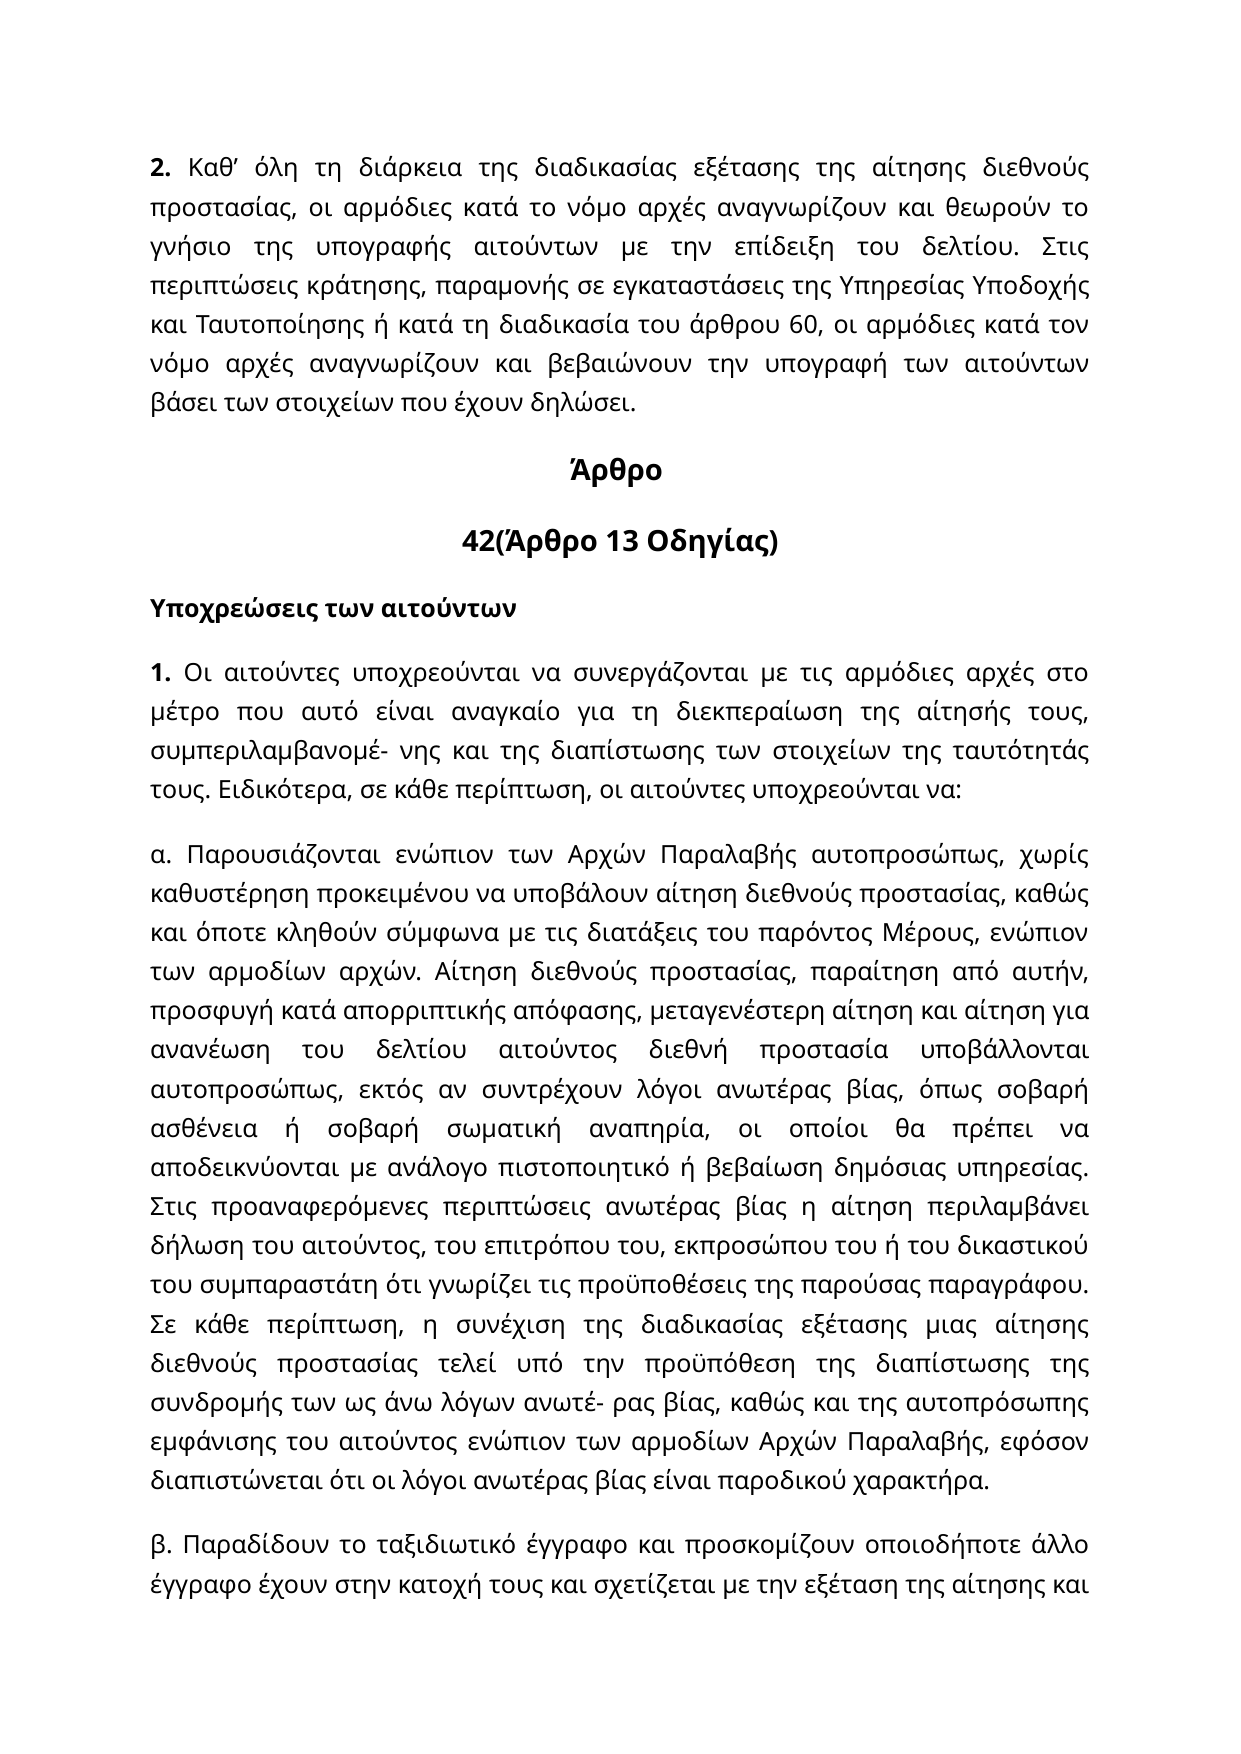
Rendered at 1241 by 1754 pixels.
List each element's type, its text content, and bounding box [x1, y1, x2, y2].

subtitle 42(Άρθρο 13 Οδηγίας) [150, 520, 1090, 559]
text 2. Καθ’ όλη τη διάρκεια της διαδικασίας εξέτασης της αίτησης διεθνούς προστασίας, οι αρμόδιες κατά το νόμο αρχές αναγνωρίζουν και θεωρούν το γνήσιο της υπογραφής αιτούντων με την επίδειξη του δελτίου. Στις περιπτώσεις κράτησης, παραμονής σε εγκαταστάσεις της Υπηρεσίας Υποδοχής και Ταυτοποίησης ή κατά τη διαδικασία του άρθρου 60, οι αρμόδιες κατά τον νόμο αρχές αναγνωρίζουν και βεβαιώνουν την υπογραφή των αιτούντων βάσει των στοιχείων που έχουν δηλώσει. [150, 150, 1090, 419]
text 1. Οι αιτούντες υποχρεούνται να συνεργάζονται με τις αρμόδιες αρχές στο μέτρο που αυτό είναι αναγκαίο για τη διεκπεραίωση της αίτησής τους, συμπεριλαμβανομέ- νης και της διαπίστωσης των στοιχείων της ταυτότητάς τους. Ειδικότερα, σε κάθε περίπτωση, οι αιτούντες υποχρεούνται να: [150, 654, 1090, 806]
text Υποχρεώσεις των αιτούντων [150, 590, 1090, 624]
text α. Παρουσιάζονται ενώπιον των Αρχών Παραλαβής αυτοπροσώπως, χωρίς καθυστέρηση προκειμένου να υποβάλουν αίτηση διεθνούς προστασίας, καθώς και όποτε κληθούν σύμφωνα με τις διατάξεις του παρόντος Μέρους, ενώπιον των αρμοδίων αρχών. Αίτηση διεθνούς προστασίας, παραίτηση από αυτήν, προσφυγή κατά απορριπτικής απόφασης, μεταγενέστερη αίτηση και αίτηση για ανανέωση του δελτίου αιτούντος διεθνή προστασία υποβάλλονται αυτοπροσώπως, εκτός αν συντρέχουν λόγοι ανωτέρας βίας, όπως σοβαρή ασθένεια ή σοβαρή σωματική αναπηρία, οι οποίοι θα πρέπει να αποδεικνύονται με ανάλογο πιστοποιητικό ή βεβαίωση δημόσιας υπηρεσίας. Στις προαναφερόμενες περιπτώσεις ανωτέρας βίας η αίτηση περιλαμβάνει δήλωση του αιτούντος, του επιτρόπου του, εκπροσώπου του ή του δικαστικού του συμπαραστάτη ότι γνωρίζει τις προϋποθέσεις της παρούσας παραγράφου. Σε κάθε περίπτωση, η συνέχιση της διαδικασίας εξέτασης μιας αίτησης διεθνούς προστασίας τελεί υπό την προϋπόθεση της διαπίστωσης της συνδρομής των ως άνω λόγων ανωτέ- ρας βίας, καθώς και της αυτοπρόσωπης εμφάνισης του αιτούντος ενώπιον των αρμοδίων Αρχών Παραλαβής, εφόσον διαπιστώνεται ότι οι λόγοι ανωτέρας βίας είναι παροδικού χαρακτήρα. [150, 836, 1090, 1497]
text β. Παραδίδουν το ταξιδιωτικό έγγραφο και προσκομίζουν οποιοδήποτε άλλο έγγραφο έχουν στην κατοχή τους και σχετίζεται με την εξέταση της αίτησης και [150, 1527, 1090, 1600]
subtitle Άρθρο [150, 449, 1090, 489]
